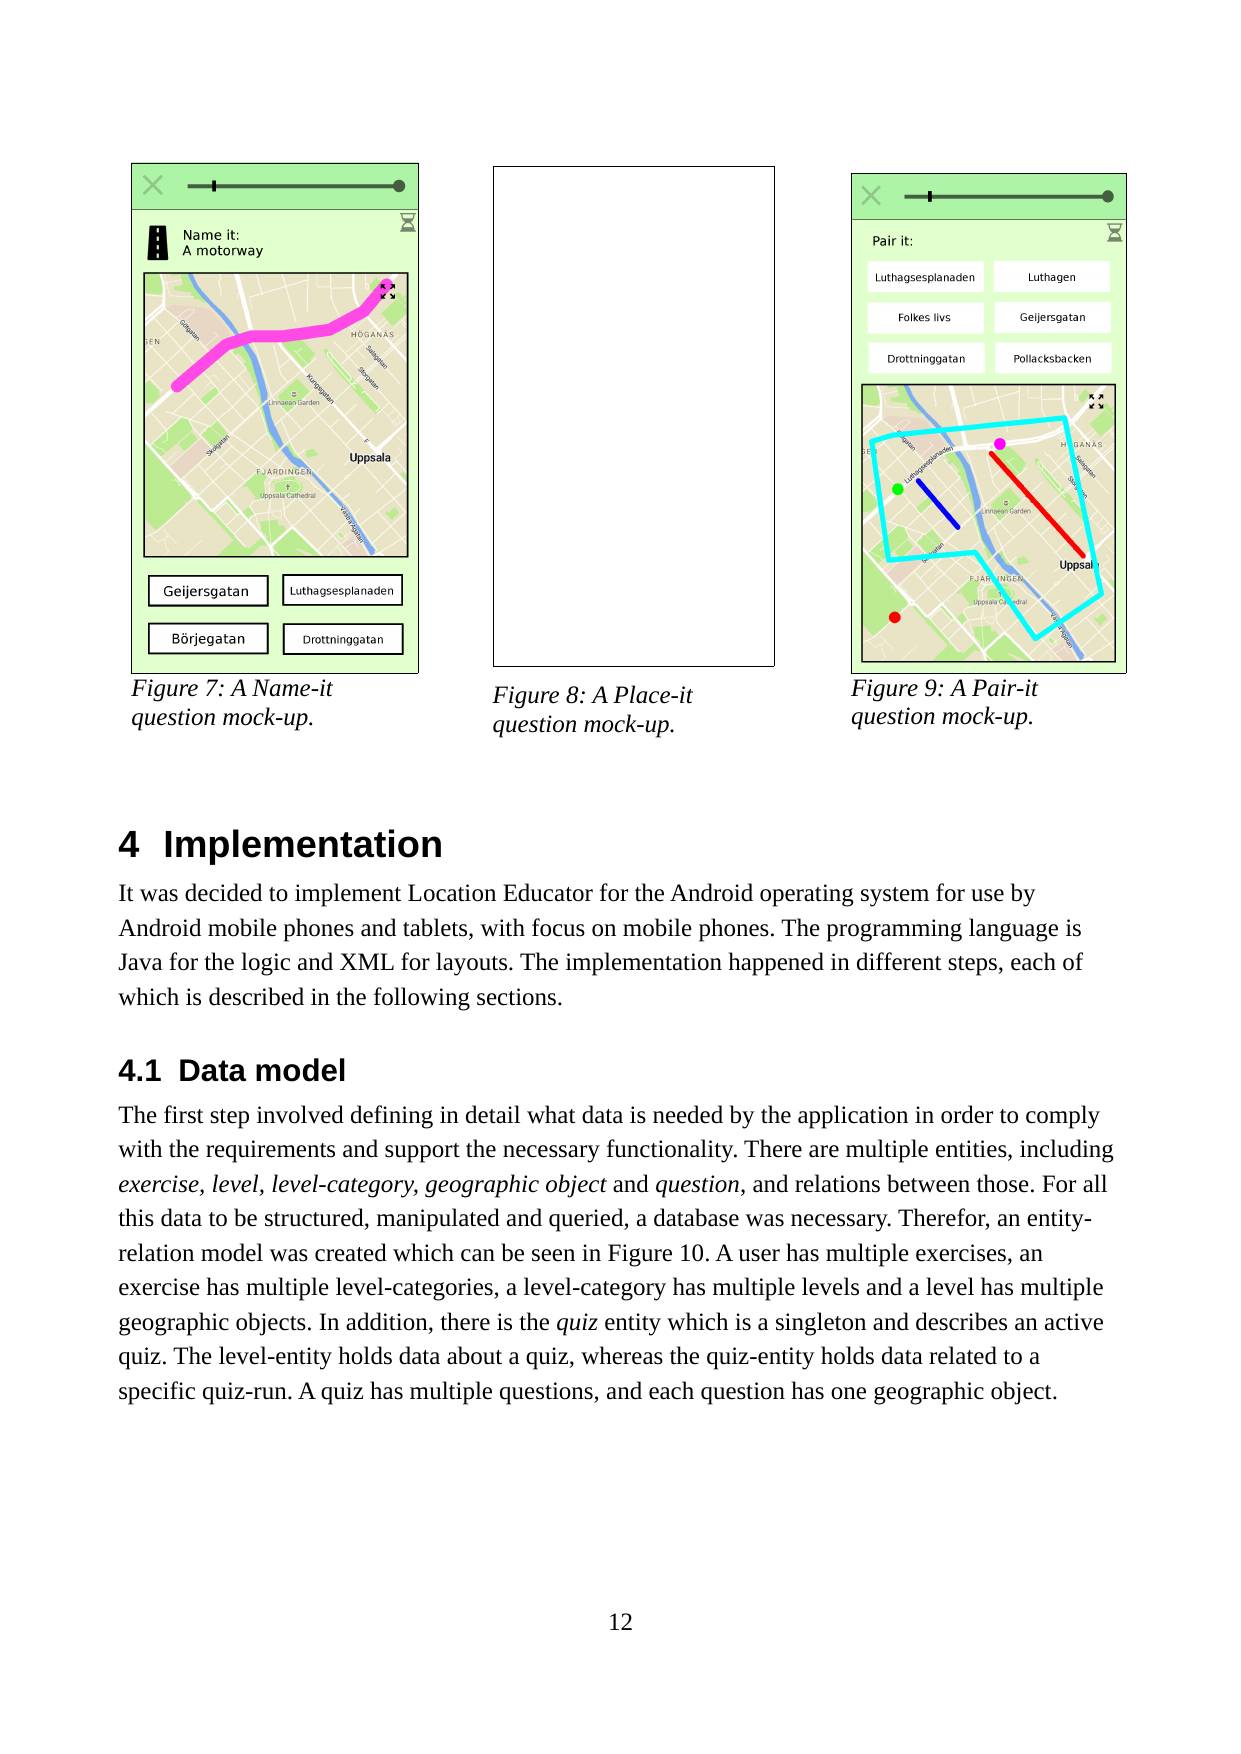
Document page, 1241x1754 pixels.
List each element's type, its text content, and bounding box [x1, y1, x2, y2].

text It was decided to implement Location Educator for the Android operating system for use by Android mobile phones and tablets, with focus on mobile phones. The programming language is Java for the logic and XML for layouts. The implementation happened in different steps, each of which is described in the following sections. [118, 878, 1122, 1011]
text The first step involved defining in detail what data is needed by the application in order to comply with the requirements and support the necessary functionality. There are multiple entities, including exercise, level, level-category, geographic object and question, and relations between those. For all this data to be structured, manipulated and queried, a database was necessary. Therefor, an entity-relation model was created which can be seen in Figure 10. A user has multiple exercises, an exercise has multiple level-categories, a level-category has multiple levels and a level has multiple geographic objects. In addition, there is the quiz entity which is a singleton and describes an active quiz. The level-entity holds data about a quiz, whereas the quiz-entity holds data related to a specific quiz-run. A quiz has multiple questions, and each question has one geographic object. [118, 1100, 1122, 1405]
text Figure 7: A Name-it question mock-up. [131, 674, 418, 731]
subtitle Implementation [118, 822, 1122, 866]
text Figure 8: A Place-it question mock-up. [492, 167, 774, 738]
text Figure 9: A Pair-it question mock-up. [851, 674, 1126, 730]
picture [852, 174, 1126, 673]
picture [132, 164, 418, 673]
subtitle Data model [118, 1052, 1122, 1088]
